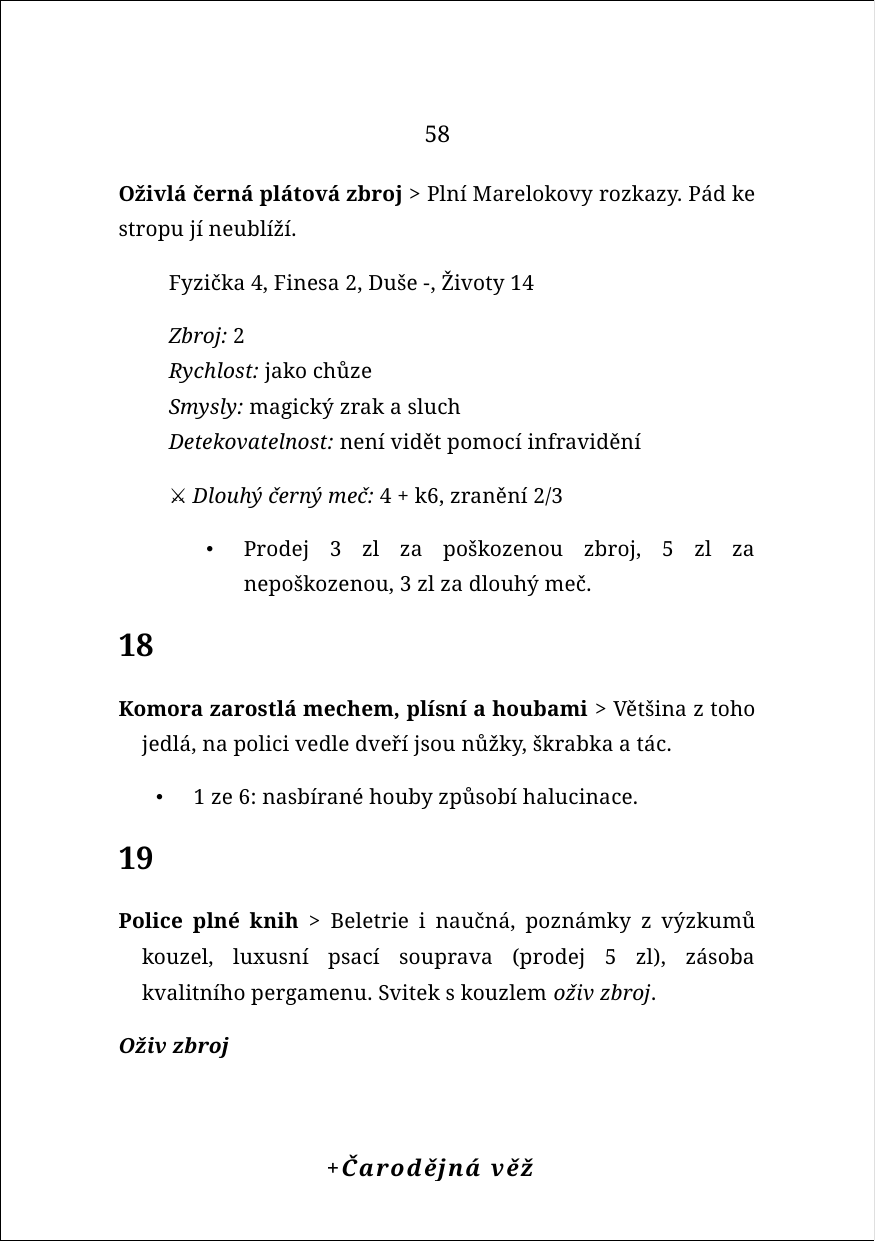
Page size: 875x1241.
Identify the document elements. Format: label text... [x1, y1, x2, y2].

text 18 [118, 623, 756, 665]
text Detekovatelnost: není vidět pomocí infravidění [168, 427, 756, 456]
text Oživlá černá plátová zbroj > Plní Marelokovy rozkazy. Pád ke stropu jí neublíží. [118, 179, 756, 243]
text ⚔ Dlouhý černý meč: 4 + k6, zranění 2/3 [168, 481, 756, 509]
list 1 ze 6: nasbírané houby způsobí halucinace. [156, 782, 756, 811]
text Fyzička 4, Finesa 2, Duše -, Životy 14 [168, 268, 756, 296]
text Komora zarostlá mechem, plísní a houbami > Většina z toho jedlá, na polici vedle dveří jsou nůžky, škrabka a tác. [118, 694, 756, 758]
text 19 [118, 836, 756, 878]
text Rychlost: jako chůze [168, 356, 756, 385]
list Prodej 3 zl za poškozenou zbroj, 5 zl za nepoškozenou, 3 zl za dlouhý meč. [206, 534, 756, 598]
text Oživ zbroj [118, 1031, 756, 1059]
text Police plné knih > Beletrie i naučná, poznámky z výzkumů kouzel, luxusní psací souprava (prodej 5 zl), zásoba kvalitního pergamenu. Svitek s kouzlem oživ zbroj. [118, 907, 756, 1006]
text Zbroj: 2 [168, 321, 756, 349]
text Smysly: magický zrak a sluch [168, 392, 756, 420]
